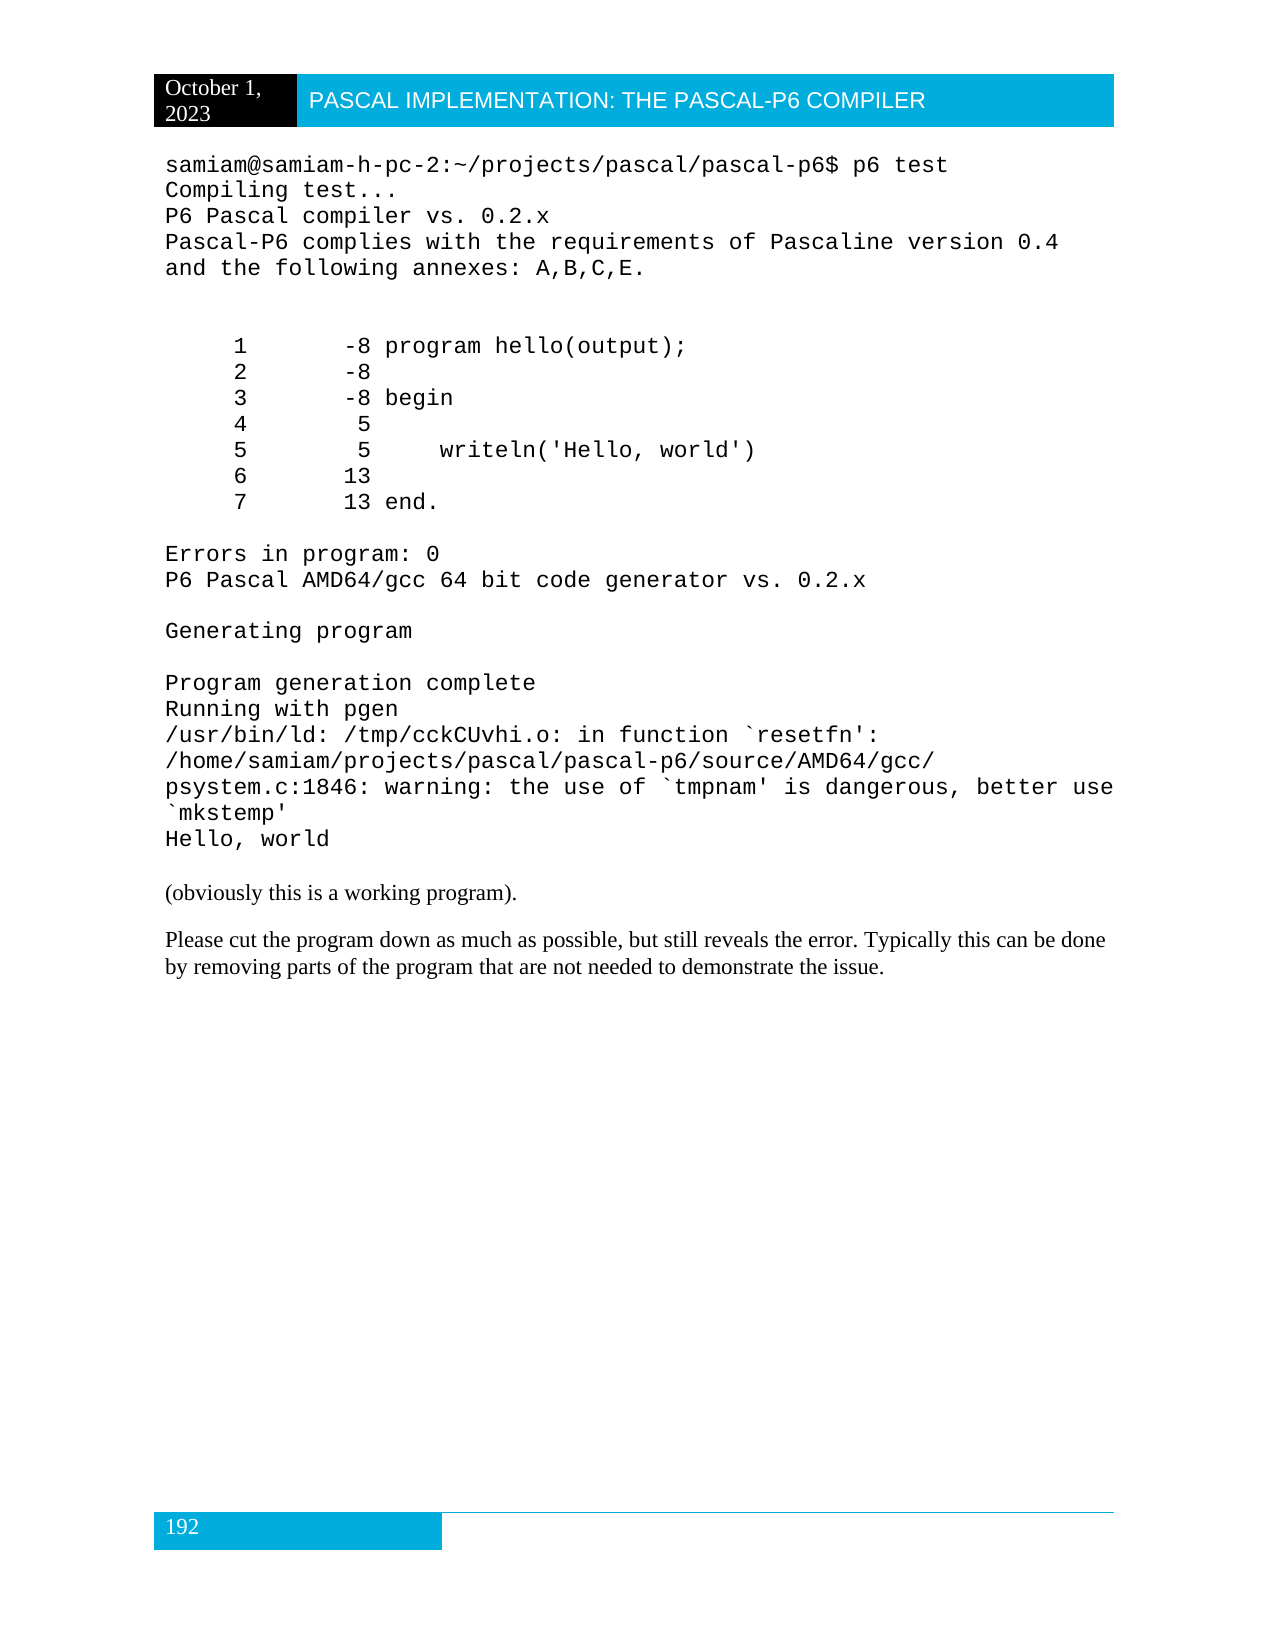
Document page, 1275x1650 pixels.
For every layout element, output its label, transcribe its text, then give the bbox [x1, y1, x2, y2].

text 3 -8 begin [165, 386, 1125, 412]
text Running with pgen [165, 698, 1125, 723]
text 7 13 end. [165, 490, 1125, 516]
text Pascal-P6 complies with the requirements of Pascaline version 0.4 [165, 231, 1125, 257]
text /home/samiam/projects/pascal/pascal-p6/source/AMD64/gcc/psystem.c:1846: warning: the use of `tmpnam' is dangerous, better use `mkstemp' [165, 749, 1125, 827]
text samiam@samiam-h-pc-2:~/projects/pascal/pascal-p6$ p6 test [165, 153, 1125, 179]
text 5 5 writeln('Hello, world') [165, 438, 1125, 464]
text /usr/bin/ld: /tmp/cckCUvhi.o: in function `resetfn': [165, 723, 1125, 749]
text and the following annexes: A,B,C,E. [165, 257, 1125, 283]
text (obviously this is a working program). [165, 879, 1125, 906]
text P6 Pascal compiler vs. 0.2.x [165, 205, 1125, 231]
text Please cut the program down as much as possible, but still reveals the error. Typically this can be done by removing parts of the program that are not needed to demonstrate the issue. [165, 926, 1125, 979]
text 4 5 [165, 412, 1125, 438]
text Generating program [165, 620, 1125, 646]
text Compiling test... [165, 179, 1125, 205]
text Program generation complete [165, 672, 1125, 698]
text P6 Pascal AMD64/gcc 64 bit code generator vs. 0.2.x [165, 568, 1125, 594]
text 6 13 [165, 464, 1125, 490]
text 1 -8 program hello(output); [165, 334, 1125, 360]
text Hello, world [165, 827, 1125, 853]
text 2 -8 [165, 360, 1125, 386]
text Errors in program: 0 [165, 542, 1125, 568]
